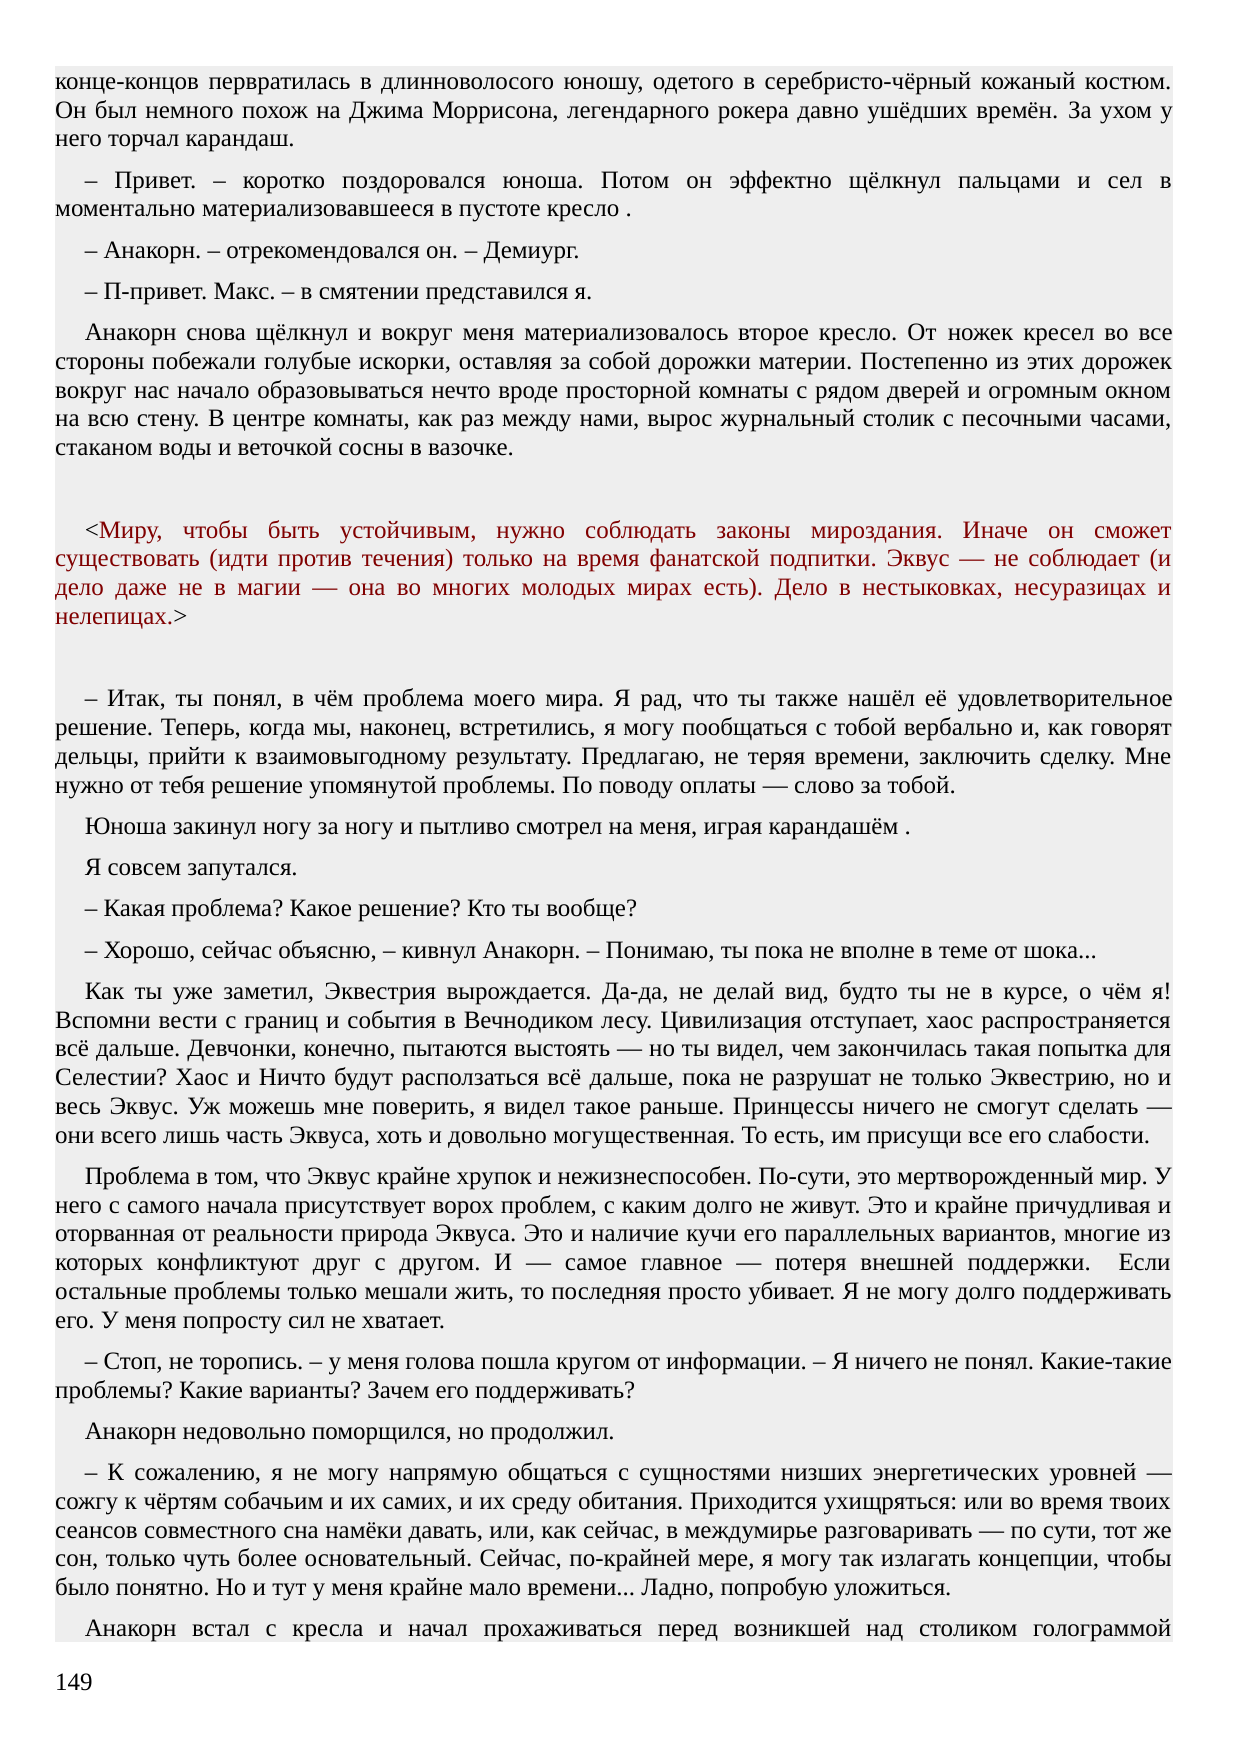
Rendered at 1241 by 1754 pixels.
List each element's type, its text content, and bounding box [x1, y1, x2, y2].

text – Анакорн. – отрекомендовался он. – Демиург. [55, 235, 1173, 263]
text – Хорошо, сейчас объясню, – кивнул Анакорн. – Понимаю, ты пока не вполне в теме от шока... [55, 935, 1173, 963]
text Я совсем запутался. [55, 852, 1173, 881]
text <Миру, чтобы быть устойчивым, нужно соблюдать законы мироздания. Иначе он сможет существовать (идти против течения) только на время фанатской подпитки. Эквус — не соблюдает (и дело даже не в магии — она во многих молодых мирах есть). Дело в нестыковках, несуразицах и нелепицах.> [55, 515, 1173, 630]
text Анакорн снова щёлкнул и вокруг меня материализовалось второе кресло. От ножек кресел во все стороны побежали голубые искорки, оставляя за собой дорожки материи. Постепенно из этих дорожек вокруг нас начало образовываться нечто вроде просторной комнаты с рядом дверей и огромным окном на всю стену. В центре комнаты, как раз между нами, вырос журнальный столик с песочными часами, стаканом воды и веточкой сосны в вазочке. [55, 317, 1173, 461]
text – П-привет. Макс. – в смятении представился я. [55, 276, 1173, 305]
text – Итак, ты понял, в чём проблема моего мира. Я рад, что ты также нашёл её удовлетворительное решение. Теперь, когда мы, наконец, встретились, я могу пообщаться с тобой вербально и, как говорят дельцы, прийти к взаимовыгодному результату. Предлагаю, не теряя времени, заключить сделку. Мне нужно от тебя решение упомянутой проблемы. По поводу оплаты — слово за тобой. [55, 683, 1173, 798]
text Как ты уже заметил, Эквестрия вырождается. Да-да, не делай вид, будто ты не в курсе, о чём я! Вспомни вести с границ и события в Вечнодиком лесу. Цивилизация отступает, хаос распространяется всё дальше. Девчонки, конечно, пытаются выстоять — но ты видел, чем закончилась такая попытка для Селестии? Хаос и Ничто будут расползаться всё дальше, пока не разрушат не только Эквестрию, но и весь Эквус. Уж можешь мне поверить, я видел такое раньше. Принцессы ничего не смогут сделать — они всего лишь часть Эквуса, хоть и довольно могущественная. То есть, им присущи все его слабости. [55, 976, 1173, 1148]
text Проблема в том, что Эквус крайне хрупок и нежизнеспособен. По-сути, это мертворожденный мир. У него с самого начала присутствует ворох проблем, с каким долго не живут. Это и крайне причудливая и оторванная от реальности природа Эквуса. Это и наличие кучи его параллельных вариантов, многие из которых конфликтуют друг с другом. И — самое главное — потеря внешней поддержки. Если остальные проблемы только мешали жить, то последняя просто убивает. Я не могу долго поддерживать его. У меня попросту сил не хватает. [55, 1161, 1173, 1333]
text – К сожалению, я не могу напрямую общаться с сущностями низших энергетических уровней — сожгу к чёртям собачьим и их самих, и их среду обитания. Приходится ухищряться: или во время твоих сеансов совместного сна намёки давать, или, как сейчас, в междумирье разговаривать — по сути, тот же сон, только чуть более основательный. Сейчас, по-крайней мере, я могу так излагать концепции, чтобы было понятно. Но и тут у меня крайне мало времени... Ладно, попробую уложиться. [55, 1457, 1173, 1601]
text Юноша закинул ногу за ногу и пытливо смотрел на меня, играя карандашём . [55, 811, 1173, 840]
text – Привет. – коротко поздоровался юноша. Потом он эффектно щёлкнул пальцами и сел в моментально материализовавшееся в пустоте кресло . [55, 165, 1173, 222]
text конце-концов первратилась в длинноволосого юношу, одетого в серебристо-чёрный кожаный костюм. Он был немного похож на Джима Моррисона, легендарного рокера давно ушёдших времён. За ухом у него торчал карандаш. [55, 66, 1173, 152]
text Анакорн встал с кресла и начал прохаживаться перед возникшей над столиком голограммой [55, 1613, 1173, 1642]
text Анакорн недовольно поморщился, но продолжил. [55, 1416, 1173, 1445]
text – Какая проблема? Какое решение? Кто ты вообще? [55, 893, 1173, 922]
text – Стоп, не торопись. – у меня голова пошла кругом от информации. – Я ничего не понял. Какие-такие проблемы? Какие варианты? Зачем его поддерживать? [55, 1346, 1173, 1403]
